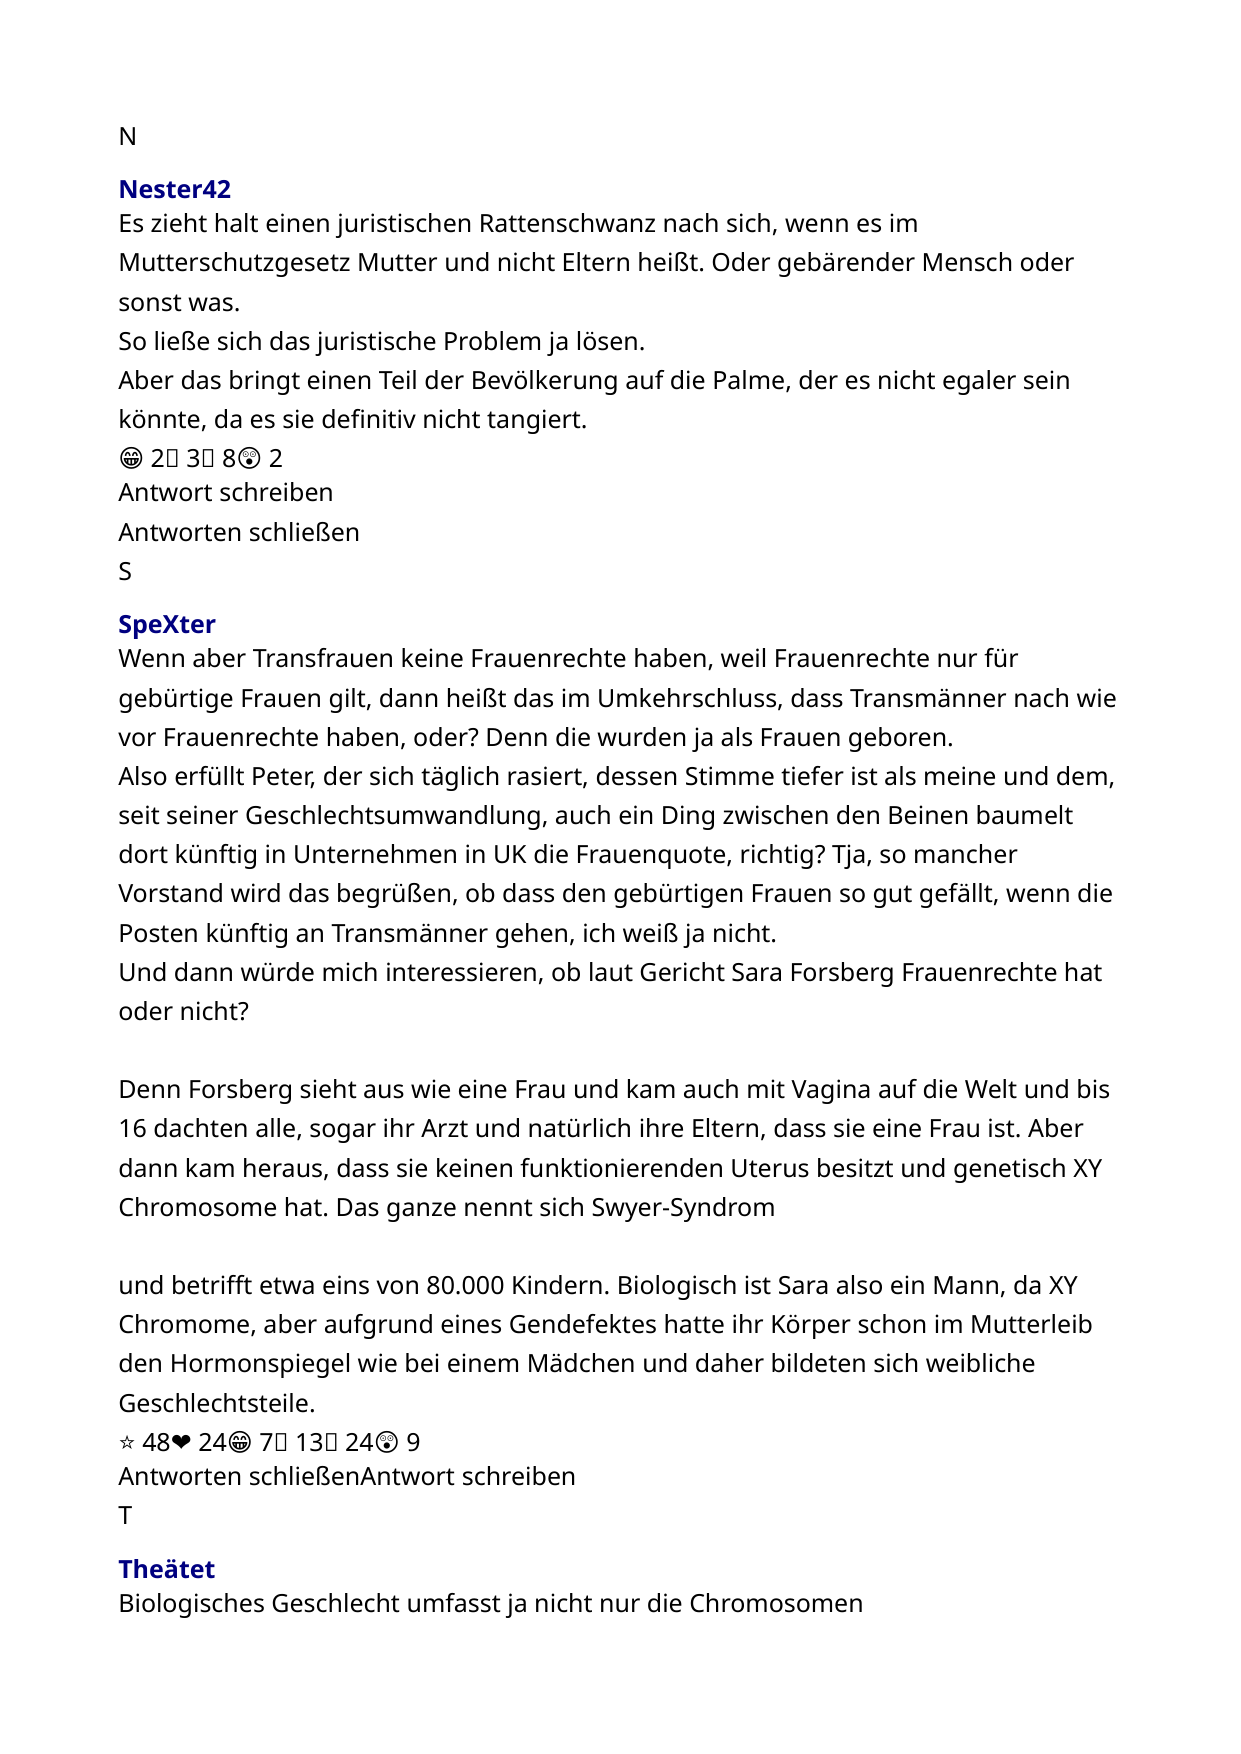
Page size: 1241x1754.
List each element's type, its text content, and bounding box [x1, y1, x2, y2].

text So ließe sich das juristische Problem ja lösen. [118, 323, 1122, 357]
text Antwort schreiben [118, 475, 1122, 509]
text Denn Forsberg sieht aus wie eine Frau und kam auch mit Vagina auf die Welt und bis 16 dachten alle, sogar ihr Arzt und natürlich ihre Eltern, dass sie eine Frau ist. Aber dann kam heraus, dass sie keinen funktionierenden Uterus besitzt und genetisch XY Chromosome hat. Das ganze nennt sich Swyer-Syndrom [118, 1072, 1122, 1223]
text Aber das bringt einen Teil der Bevölkerung auf die Palme, der es nicht egaler sein könnte, da es sie definitiv nicht tangiert. [118, 363, 1122, 436]
subtitle Nester42 [118, 172, 1122, 206]
text Und dann würde mich interessieren, ob laut Gericht Sara Forsberg Frauenrechte hat oder nicht? [118, 954, 1122, 1028]
text Wenn aber Transfrauen keine Frauenrechte haben, weil Frauenrechte nur für gebürtige Frauen gilt, dann heißt das im Umkehrschluss, dass Transmänner nach wie vor Frauenrechte haben, oder? Denn die wurden ja als Frauen geboren. [118, 641, 1122, 753]
text N [118, 118, 1122, 152]
text Es zieht halt einen juristischen Rattenschwanz nach sich, wenn es im Mutterschutzgesetz Mutter und nicht Eltern heißt. Oder gebärender Mensch oder sonst was. [118, 206, 1122, 318]
subtitle SpeXter [118, 607, 1122, 641]
text T [118, 1498, 1122, 1532]
text 😁 2🙁 3🤨 8😲 2 [118, 441, 1122, 475]
text Antworten schließen [118, 514, 1122, 548]
text S [118, 553, 1122, 587]
text https://de.wikipedia.org/wiki/Swyer-Syndrom [118, 1229, 1122, 1263]
text und betrifft etwa eins von 80.000 Kindern. Biologisch ist Sara also ein Mann, da XY Chromome, aber aufgrund eines Gendefektes hatte ihr Körper schon im Mutterleib den Hormonspiegel wie bei einem Mädchen und daher bildeten sich weibliche Geschlechtsteile. [118, 1268, 1122, 1419]
text Biologisches Geschlecht umfasst ja nicht nur die Chromosomen [118, 1586, 1122, 1619]
text Antworten schließenAntwort schreiben [118, 1458, 1122, 1493]
text ⭐️ 48❤️ 24😁 7🙁 13🤨 24😲 9 [118, 1424, 1122, 1458]
subtitle Theätet [118, 1551, 1122, 1586]
text Also erfüllt Peter, der sich täglich rasiert, dessen Stimme tiefer ist als meine und dem, seit seiner Geschlechtsumwandlung, auch ein Ding zwischen den Beinen baumelt dort künftig in Unternehmen in UK die Frauenquote, richtig? Tja, so mancher Vorstand wird das begrüßen, ob dass den gebürtigen Frauen so gut gefällt, wenn die Posten künftig an Transmänner gehen, ich weiß ja nicht. [118, 759, 1122, 949]
text https://www.youtube.com/watch?v=W9um3rLIFYE [118, 1033, 1122, 1067]
